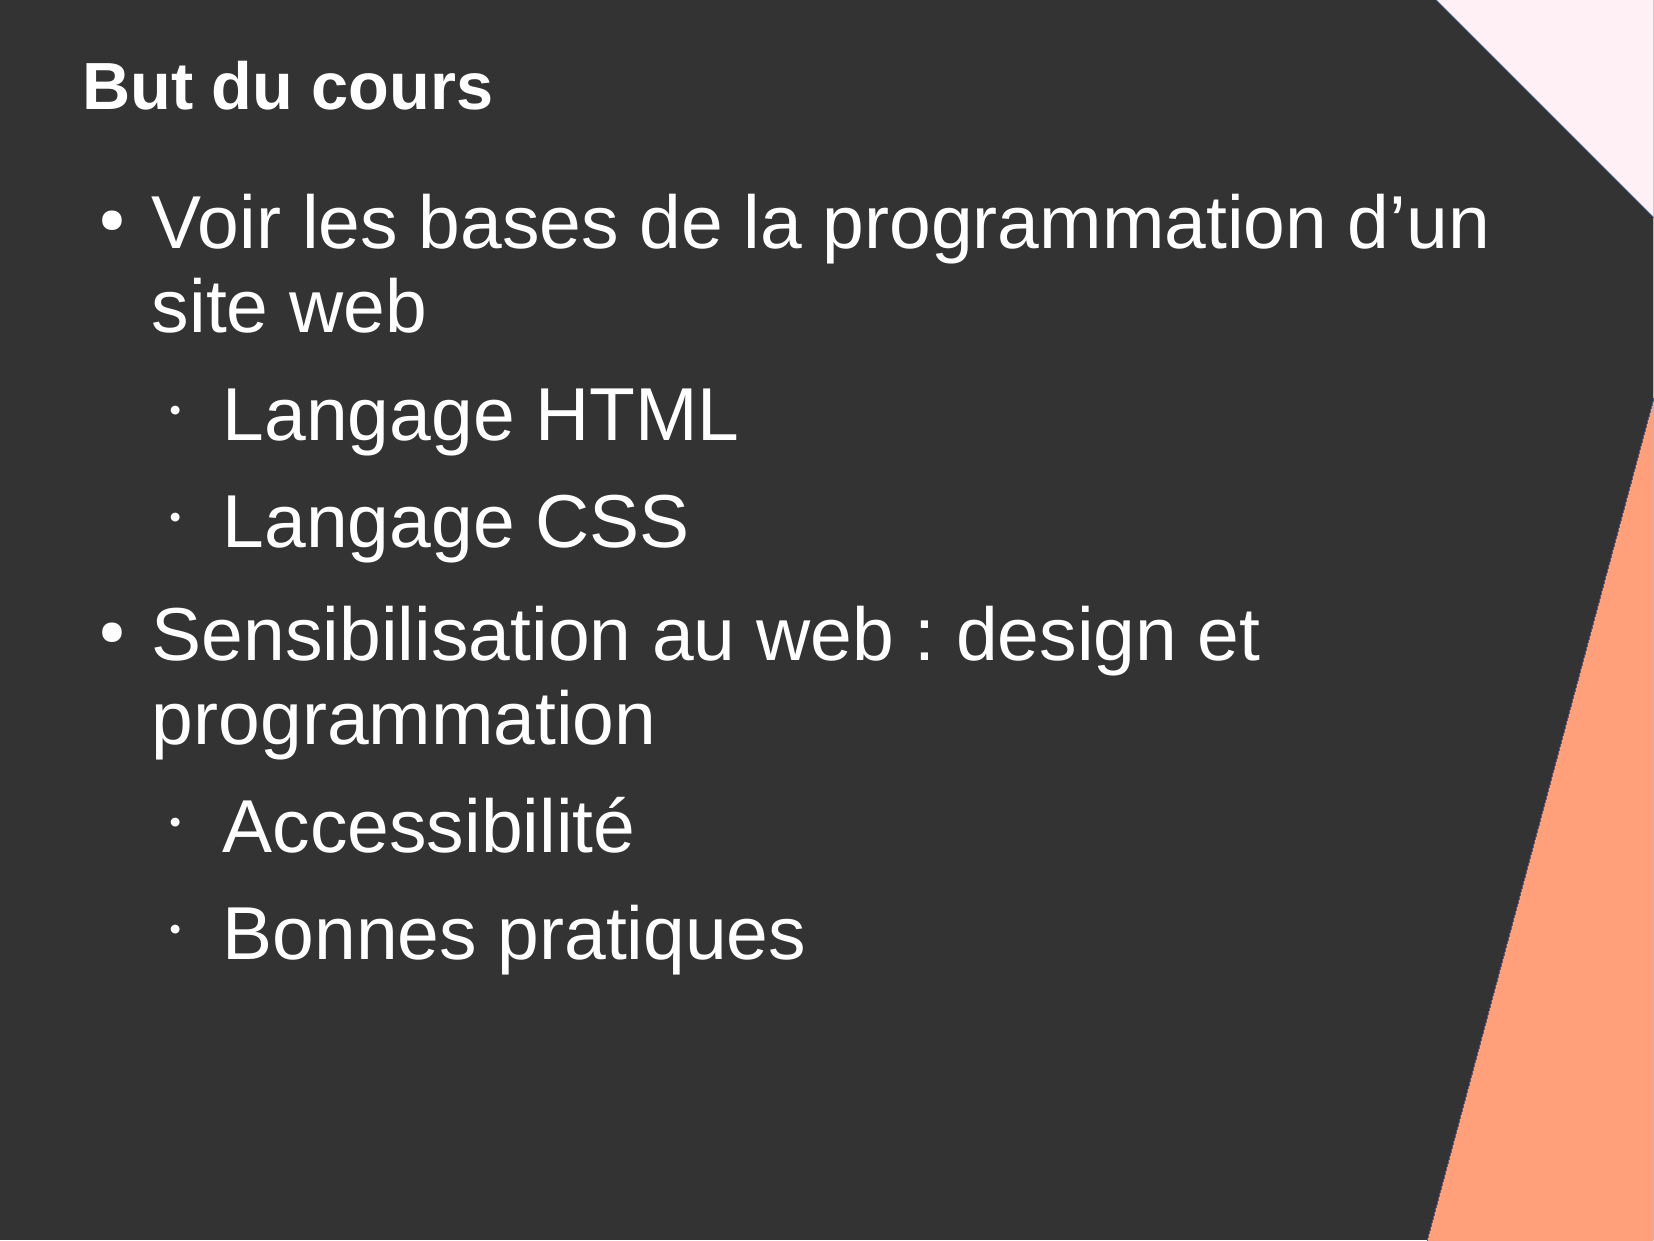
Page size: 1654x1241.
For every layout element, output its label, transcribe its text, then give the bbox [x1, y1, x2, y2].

title But du cours [82, 49, 1571, 162]
text_box [1427, 397, 1654, 1241]
text_box [1436, 0, 1654, 218]
list Voir les bases de la programmation d’un site web Langage HTML Langage CSS Sensibilisation au web : design et programmation Accessibilité Bonnes pratiques [80, 180, 1620, 1016]
